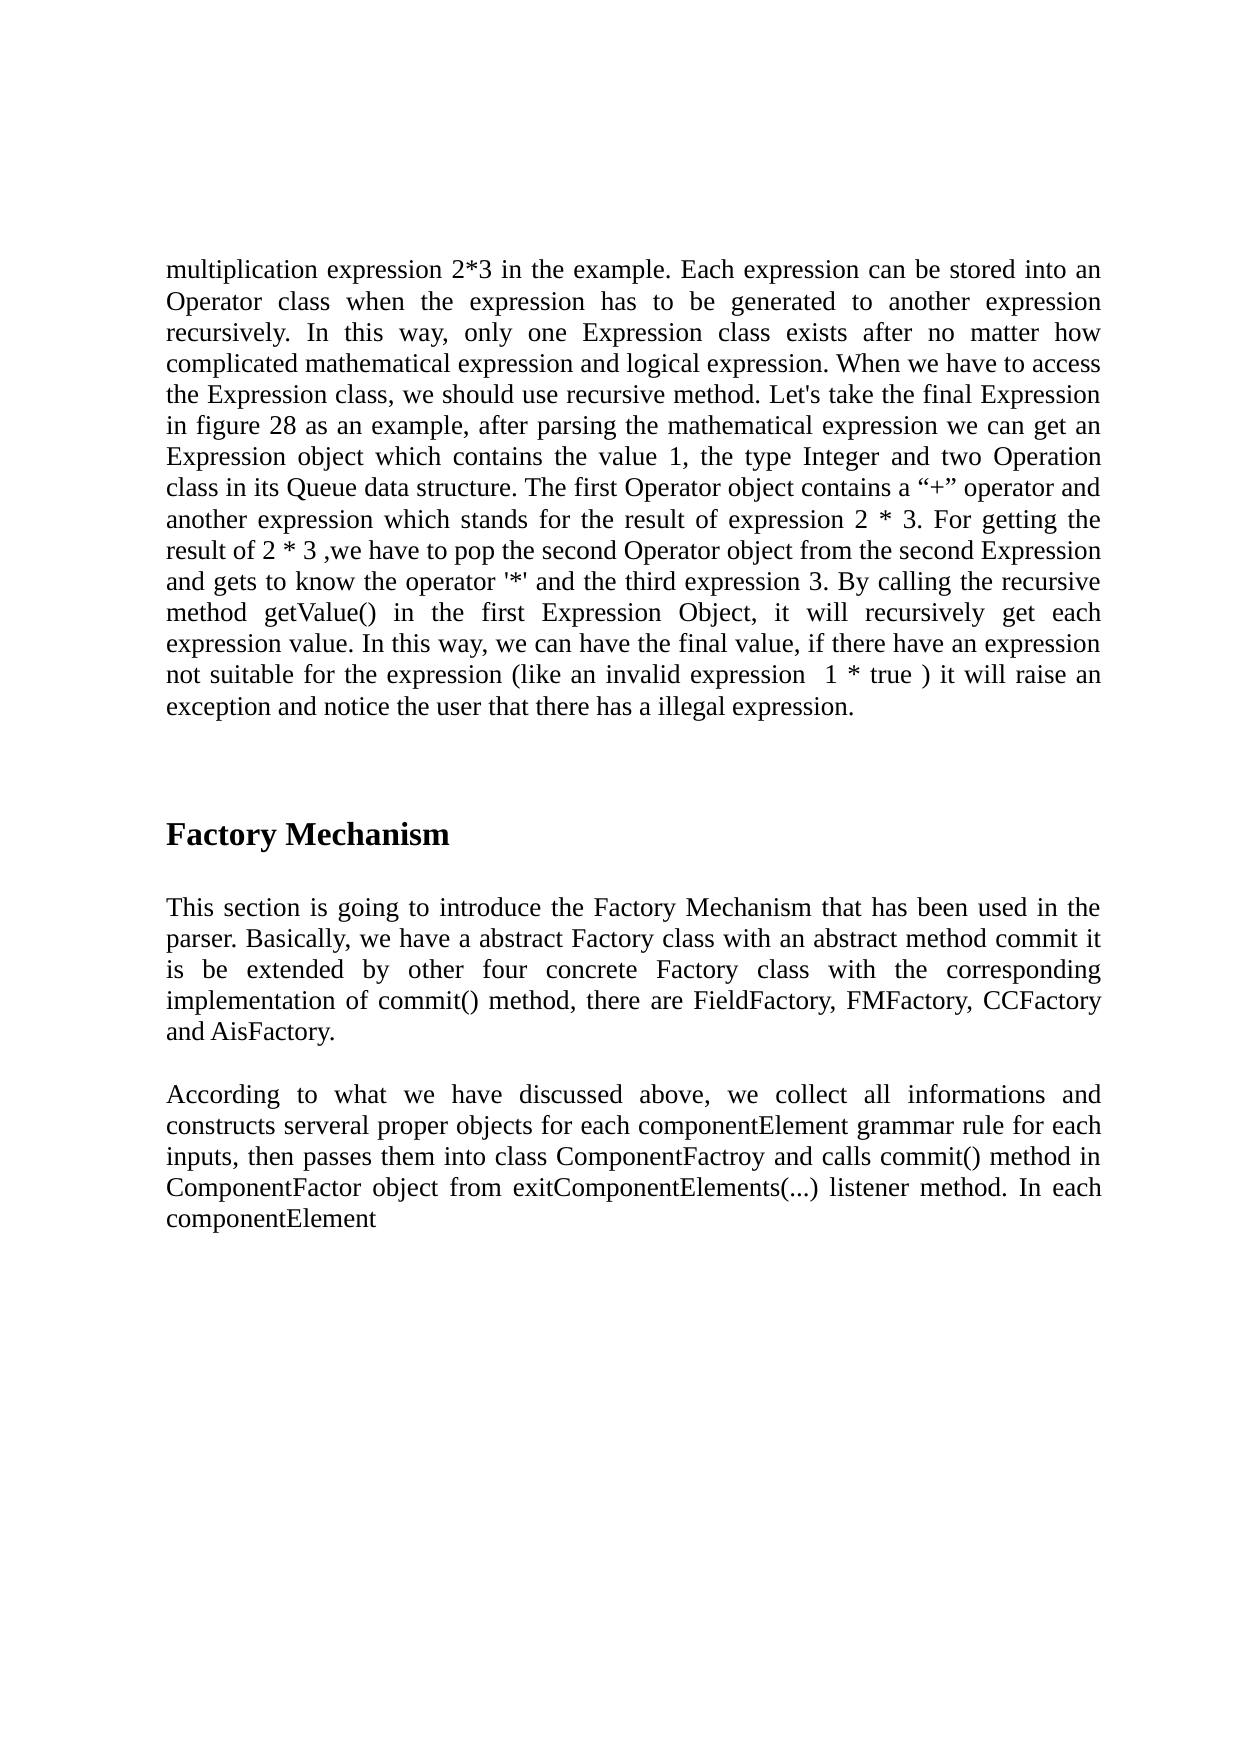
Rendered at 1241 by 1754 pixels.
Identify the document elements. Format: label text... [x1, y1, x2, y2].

text multiplication expression 2*3 in the example. Each expression can be stored into an Operator class when the expression has to be generated to another expression recursively. In this way, only one Expression class exists after no matter how complicated mathematical expression and logical expression. When we have to access the Expression class, we should use recursive method. Let's take the final Expression in figure 28 as an example, after parsing the mathematical expression we can get an Expression object which contains the value 1, the type Integer and two Operation class in its Queue data structure. The first Operator object contains a “+” operator and another expression which stands for the result of expression 2 * 3. For getting the result of 2 * 3 ,we have to pop the second Operator object from the second Expression and gets to know the operator '*' and the third expression 3. By calling the recursive method getValue() in the first Expression Object, it will recursively get each expression value. In this way, we can have the final value, if there have an expression not suitable for the expression (like an invalid expression 1 * true ) it will raise an exception and notice the user that there has a illegal expression. [166, 253, 1103, 721]
text Factory Mechanism [166, 814, 1103, 852]
text This section is going to introduce the Factory Mechanism that has been used in the parser. Basically, we have a abstract Factory class with an abstract method commit it is be extended by other four concrete Factory class with the corresponding implementation of commit() method, there are FieldFactory, FMFactory, CCFactory and AisFactory. [166, 891, 1103, 1047]
text According to what we have discussed above, we collect all informations and constructs serveral proper objects for each componentElement grammar rule for each inputs, then passes them into class ComponentFactroy and calls commit() method in ComponentFactor object from exitComponentElements(...) listener method. In each componentElement [166, 1078, 1103, 1233]
